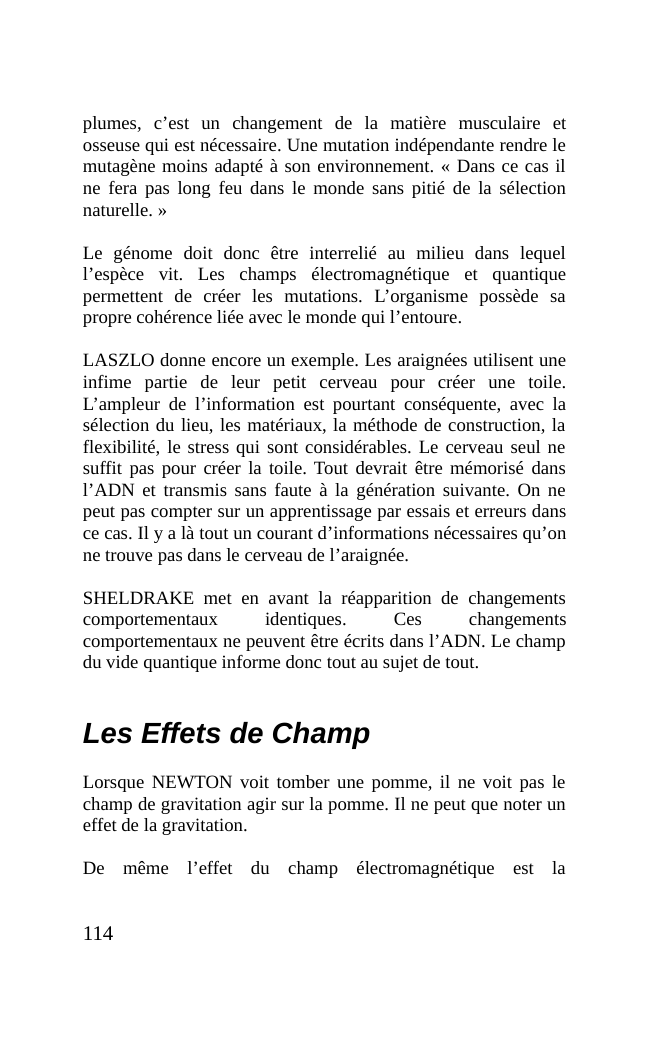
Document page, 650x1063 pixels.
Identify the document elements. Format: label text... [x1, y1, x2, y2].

text plumes, c’est un changement de la matière musculaire et osseuse qui est nécessaire. Une mutation indépendante rendre le mutagène moins adapté à son environnement. « Dans ce cas il ne fera pas long feu dans le monde sans pitié de la sélection naturelle. » [83, 112, 567, 220]
text Le génome doit donc être interrelié au milieu dans lequel l’espèce vit. Les champs électromagnétique et quantique permettent de créer les mutations. L’organisme possède sa propre cohérence liée avec le monde qui l’entoure. [83, 242, 567, 328]
subtitle Les Effets de Champ [83, 716, 567, 749]
text LASZLO donne encore un exemple. Les araignées utilisent une infime partie de leur petit cerveau pour créer une toile. L’ampleur de l’information est pourtant conséquente, avec la sélection du lieu, les matériaux, la méthode de construction, la flexibilité, le stress qui sont considérables. Le cerveau seul ne suffit pas pour créer la toile. Tout devrait être mémorisé dans l’ADN et transmis sans faute à la génération suivante. On ne peut pas compter sur un apprentissage par essais et erreurs dans ce cas. Il y a là tout un courant d’informations nécessaires qu’on ne trouve pas dans le cerveau de l’araignée. [83, 349, 567, 565]
text De même l’effet du champ électromagnétique est la [83, 857, 567, 879]
text Lorsque NEWTON voit tomber une pomme, il ne voit pas le champ de gravitation agir sur la pomme. Il ne peut que noter un effet de la gravitation. [83, 771, 567, 836]
text SHELDRAKE met en avant la réapparition de changements comportementaux identiques. Ces changements comportementaux ne peuvent être écrits dans l’ADN. Le champ du vide quantique informe donc tout au sujet de tout. [83, 587, 567, 673]
